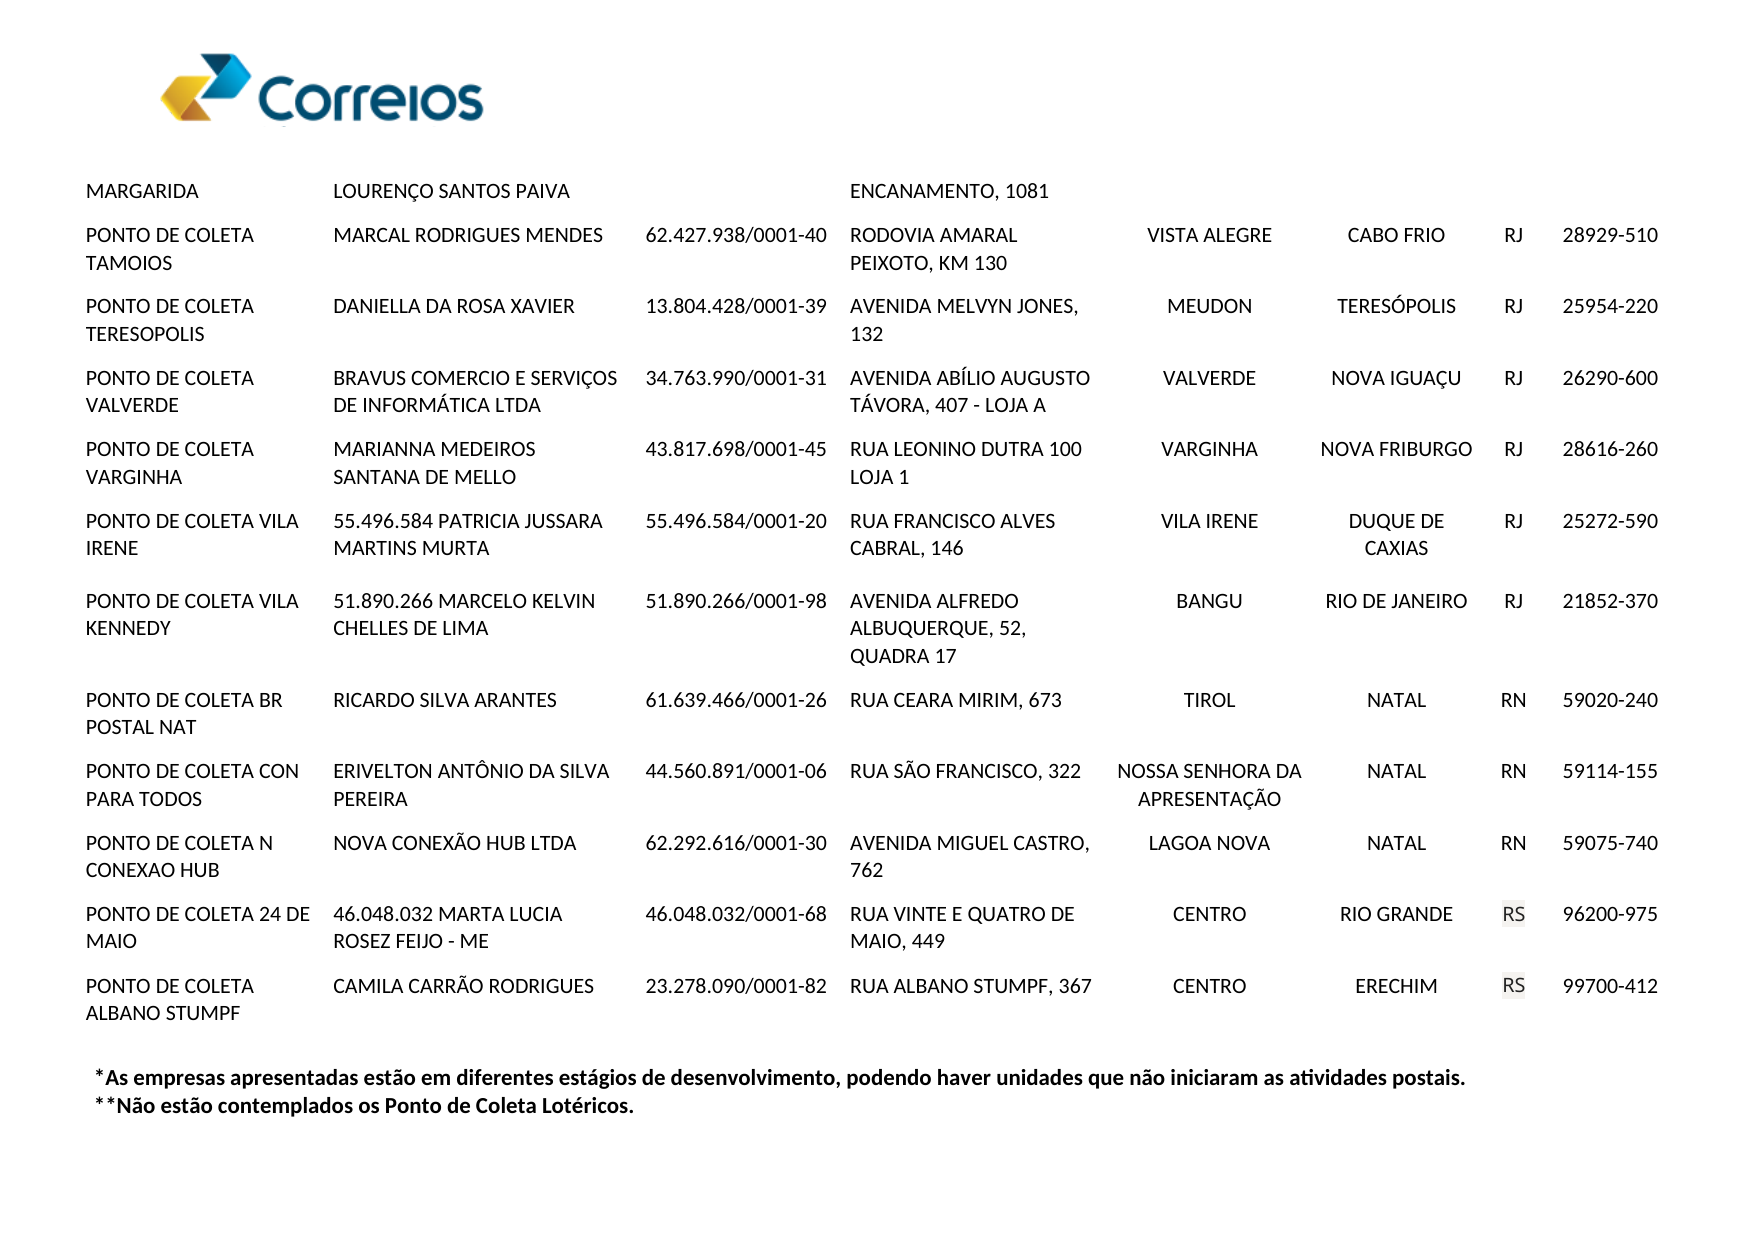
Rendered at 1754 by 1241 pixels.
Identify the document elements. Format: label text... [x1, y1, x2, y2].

table_cell [1482, 177, 1545, 221]
table_cell RJ [1482, 507, 1545, 587]
table_cell 25272-590 [1545, 507, 1675, 587]
table_cell PONTO DE COLETA TERESOPOLIS [83, 293, 330, 364]
table_cell RJ [1482, 587, 1545, 686]
table_cell 51.890.266 MARCELO KELVIN CHELLES DE LIMA [330, 587, 625, 686]
table_cell BANGU [1108, 587, 1311, 686]
table_cell MARGARIDA [83, 177, 330, 221]
table_cell LAGOA NOVA [1108, 829, 1311, 900]
table_cell 59114-155 [1545, 758, 1675, 829]
table_cell 46.048.032/0001-68 [625, 900, 847, 972]
table_cell PONTO DE COLETA BR POSTAL NAT [83, 686, 330, 757]
table_cell PONTO DE COLETA CON PARA TODOS [83, 758, 330, 829]
table_cell VARGINHA [1108, 436, 1311, 507]
table_cell 34.763.990/0001-31 [625, 364, 847, 436]
table_cell 99700-412 [1545, 972, 1675, 1043]
table_cell PONTO DE COLETA VARGINHA [83, 436, 330, 507]
table_cell AVENIDA ABÍLIO AUGUSTO TÁVORA, 407 - LOJA A [847, 364, 1108, 436]
table_cell 62.292.616/0001-30 [625, 829, 847, 900]
table_cell RJ [1482, 436, 1545, 507]
table_cell PONTO DE COLETA VILA IRENE [83, 507, 330, 587]
table_cell 13.804.428/0001-39 [625, 293, 847, 364]
table_cell NOVA IGUAÇU [1311, 364, 1482, 436]
table_cell 55.496.584 PATRICIA JUSSARA MARTINS MURTA [330, 507, 625, 587]
table_cell MARCAL RODRIGUES MENDES [330, 221, 625, 293]
table_cell 59020-240 [1545, 686, 1675, 757]
table_cell 96200-975 [1545, 900, 1675, 972]
table_cell CAMILA CARRÃO RODRIGUES [330, 972, 625, 1043]
table_cell CABO FRIO [1311, 221, 1482, 293]
table_cell RS [1482, 972, 1545, 1043]
table_cell 51.890.266/0001-98 [625, 587, 847, 686]
table_cell MEUDON [1108, 293, 1311, 364]
table_cell 23.278.090/0001-82 [625, 972, 847, 1043]
table_cell ERECHIM [1311, 972, 1482, 1043]
table_cell RUA LEONINO DUTRA 100 LOJA 1 [847, 436, 1108, 507]
table_cell RUA SÃO FRANCISCO, 322 [847, 758, 1108, 829]
table_cell RIO DE JANEIRO [1311, 587, 1482, 686]
table_cell AVENIDA ALFREDO ALBUQUERQUE, 52, QUADRA 17 [847, 587, 1108, 686]
table_cell [1545, 177, 1675, 221]
table_cell [1311, 177, 1482, 221]
table_cell VISTA ALEGRE [1108, 221, 1311, 293]
table_cell RICARDO SILVA ARANTES [330, 686, 625, 757]
table_cell 55.496.584/0001-20 [625, 507, 847, 587]
table_cell PONTO DE COLETA TAMOIOS [83, 221, 330, 293]
table_cell RUA CEARA MIRIM, 673 [847, 686, 1108, 757]
table_cell 21852-370 [1545, 587, 1675, 686]
table_cell 28616-260 [1545, 436, 1675, 507]
table_cell AVENIDA MIGUEL CASTRO, 762 [847, 829, 1108, 900]
table_cell PONTO DE COLETA 24 DE MAIO [83, 900, 330, 972]
table_cell ERIVELTON ANTÔNIO DA SILVA PEREIRA [330, 758, 625, 829]
table_cell CENTRO [1108, 972, 1311, 1043]
table_cell LOURENÇO SANTOS PAIVA [330, 177, 625, 221]
table_cell RJ [1482, 293, 1545, 364]
table_cell MARIANNA MEDEIROS SANTANA DE MELLO [330, 436, 625, 507]
table_cell RUA FRANCISCO ALVES CABRAL, 146 [847, 507, 1108, 587]
table_cell RN [1482, 686, 1545, 757]
table_cell CENTRO [1108, 900, 1311, 972]
table_cell RS [1482, 900, 1545, 972]
table_cell [625, 177, 847, 221]
table_cell 43.817.698/0001-45 [625, 436, 847, 507]
table_cell RJ [1482, 364, 1545, 436]
table_cell 61.639.466/0001-26 [625, 686, 847, 757]
table_cell RN [1482, 758, 1545, 829]
table_cell NOVA FRIBURGO [1311, 436, 1482, 507]
table_cell 46.048.032 MARTA LUCIA ROSEZ FEIJO - ME [330, 900, 625, 972]
table_cell 25954-220 [1545, 293, 1675, 364]
table_cell NATAL [1311, 758, 1482, 829]
table_cell 44.560.891/0001-06 [625, 758, 847, 829]
table_cell VALVERDE [1108, 364, 1311, 436]
table_cell NATAL [1311, 829, 1482, 900]
table_cell TERESÓPOLIS [1311, 293, 1482, 364]
table_cell 59075-740 [1545, 829, 1675, 900]
table_cell RIO GRANDE [1311, 900, 1482, 972]
table_cell AVENIDA MELVYN JONES, 132 [847, 293, 1108, 364]
table_cell RODOVIA AMARAL PEIXOTO, KM 130 [847, 221, 1108, 293]
table_cell NOVA CONEXÃO HUB LTDA [330, 829, 625, 900]
table_cell PONTO DE COLETA VALVERDE [83, 364, 330, 436]
table_cell 26290-600 [1545, 364, 1675, 436]
table_cell TIROL [1108, 686, 1311, 757]
table_cell 28929-510 [1545, 221, 1675, 293]
table_cell BRAVUS COMERCIO E SERVIÇOS DE INFORMÁTICA LTDA [330, 364, 625, 436]
table_cell ENCANAMENTO, 1081 [847, 177, 1108, 221]
table_cell DANIELLA DA ROSA XAVIER [330, 293, 625, 364]
table_cell [1108, 177, 1311, 221]
table_cell RUA VINTE E QUATRO DE MAIO, 449 [847, 900, 1108, 972]
table_cell PONTO DE COLETA N CONEXAO HUB [83, 829, 330, 900]
table_cell VILA IRENE [1108, 507, 1311, 587]
table_cell NOSSA SENHORA DA APRESENTAÇÃO [1108, 758, 1311, 829]
table_cell RUA ALBANO STUMPF, 367 [847, 972, 1108, 1043]
table_cell NATAL [1311, 686, 1482, 757]
table_cell RJ [1482, 221, 1545, 293]
table_cell RN [1482, 829, 1545, 900]
table_cell PONTO DE COLETA VILA KENNEDY [83, 587, 330, 686]
table_cell PONTO DE COLETA ALBANO STUMPF [83, 972, 330, 1043]
table_cell 62.427.938/0001-40 [625, 221, 847, 293]
table_cell DUQUE DE CAXIAS [1311, 507, 1482, 587]
